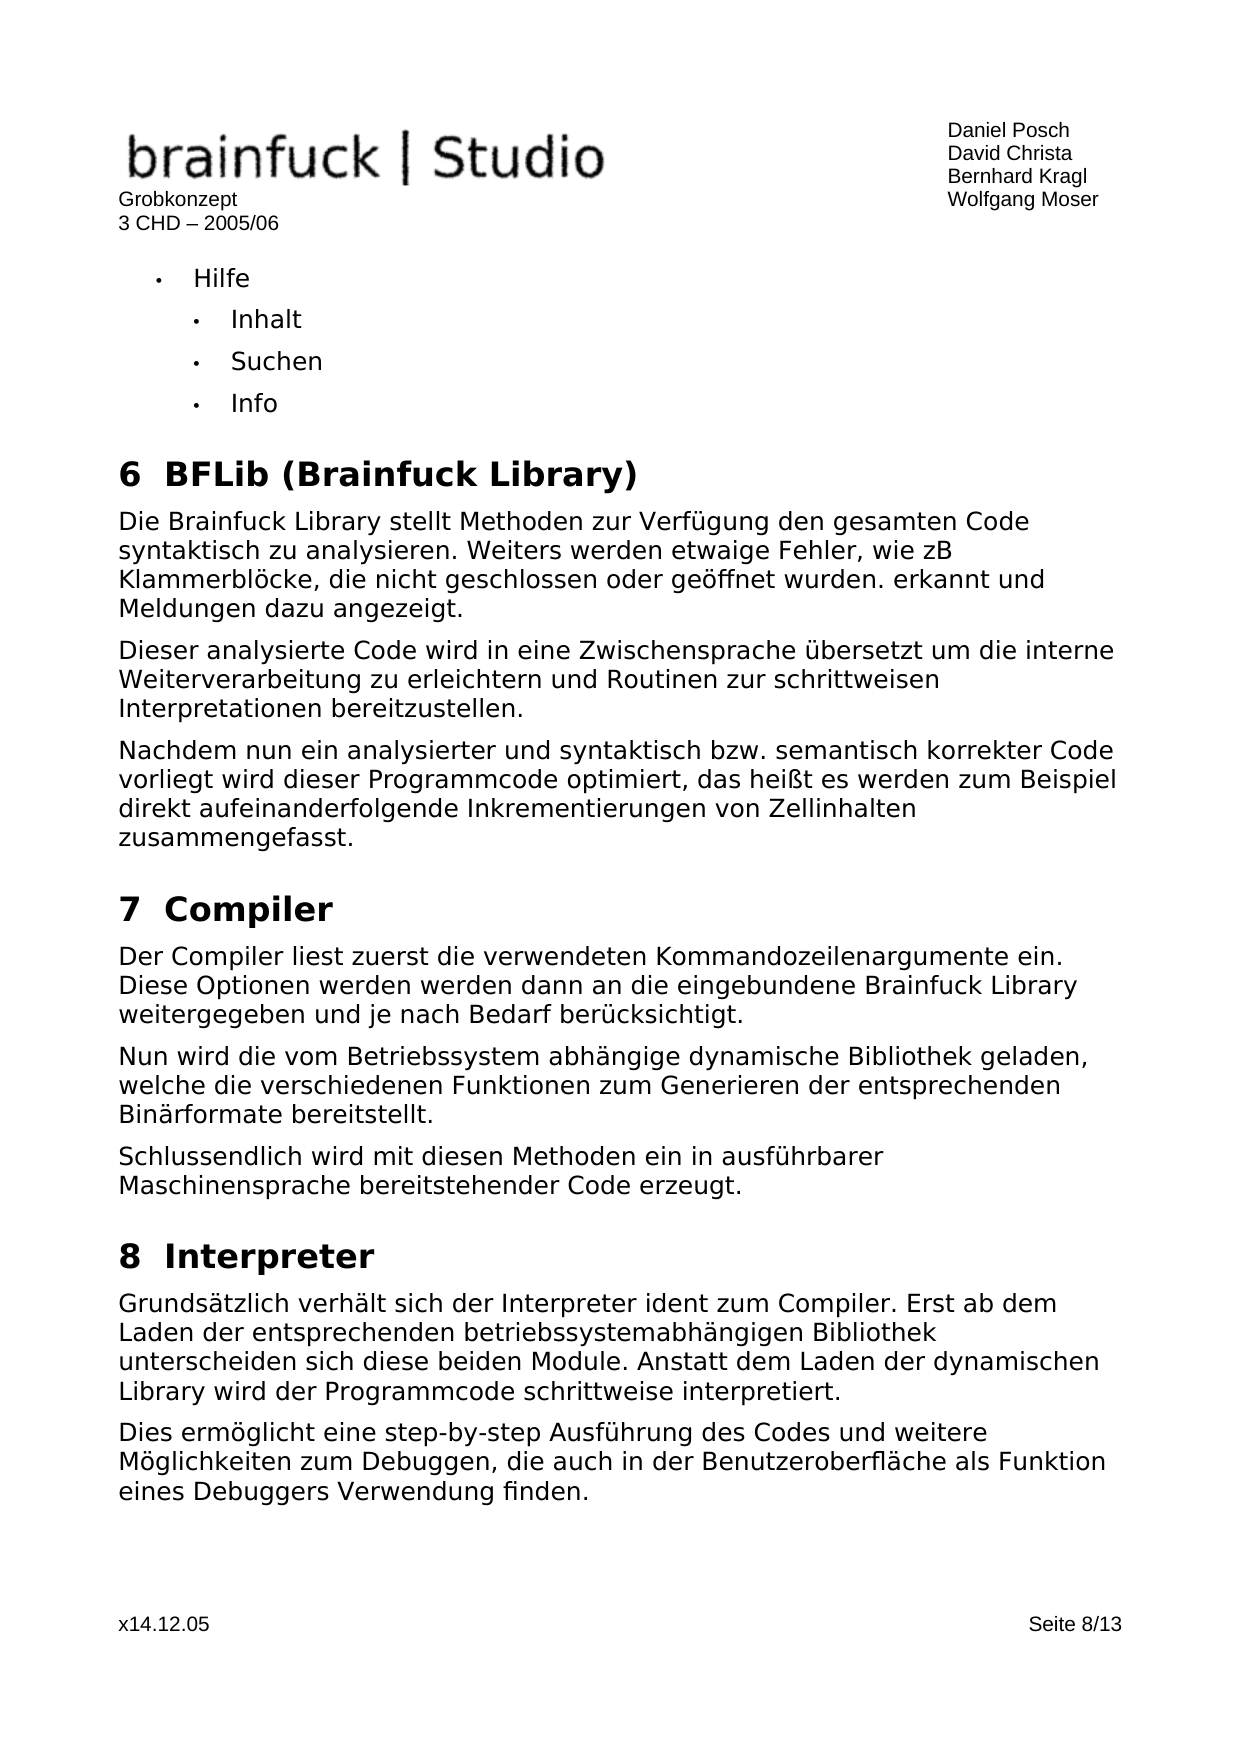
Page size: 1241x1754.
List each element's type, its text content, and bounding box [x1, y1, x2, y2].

text Grundsätzlich verhält sich der Interpreter ident zum Compiler. Erst ab dem Laden der entsprechenden betriebssystemabhängigen Bibliothek unterscheiden sich diese beiden Module. Anstatt dem Laden der dynamischen Library wird der Programmcode schrittweise interpretiert. [118, 1289, 1122, 1406]
subtitle Interpreter [118, 1238, 1122, 1277]
text Nun wird die vom Betriebssystem abhängige dynamische Bibliothek geladen, welche die verschiedenen Funktionen zum Generieren der entsprechenden Binärformate bereitstellt. [118, 1042, 1122, 1129]
subtitle Compiler [118, 890, 1122, 929]
text Der Compiler liest zuerst die verwendeten Kommandozeilenargumente ein. Diese Optionen werden werden dann an die eingebundene Brainfuck Library weitergegeben und je nach Bedarf berücksichtigt. [118, 942, 1122, 1029]
list Info [193, 389, 1122, 418]
list Hilfe [156, 264, 1122, 293]
subtitle BFLib (Brainfuck Library) [118, 455, 1122, 494]
text Die Brainfuck Library stellt Methoden zur Verfügung den gesamten Code syntaktisch zu analysieren. Weiters werden etwaige Fehler, wie zB Klammerblöcke, die nicht geschlossen oder geöffnet wurden. erkannt und Meldungen dazu angezeigt. [118, 507, 1122, 624]
text Schlussendlich wird mit diesen Methoden ein in ausführbarer Maschinensprache bereitstehender Code erzeugt. [118, 1142, 1122, 1200]
list Suchen [193, 347, 1122, 376]
list Inhalt [193, 305, 1122, 334]
text Dieser analysierte Code wird in eine Zwischensprache übersetzt um die interne Weiterverarbeitung zu erleichtern und Routinen zur schrittweisen Interpretationen bereitzustellen. [118, 636, 1122, 724]
picture [118, 118, 609, 187]
text Nachdem nun ein analysierter und syntaktisch bzw. semantisch korrekter Code vorliegt wird dieser Programmcode optimiert, das heißt es werden zum Beispiel direkt aufeinanderfolgende Inkrementierungen von Zellinhalten zusammengefasst. [118, 736, 1122, 853]
text Dies ermöglicht eine step-by-step Ausführung des Codes und weitere Möglichkeiten zum Debuggen, die auch in der Benutzeroberfläche als Funktion eines Debuggers Verwendung finden. [118, 1418, 1122, 1506]
